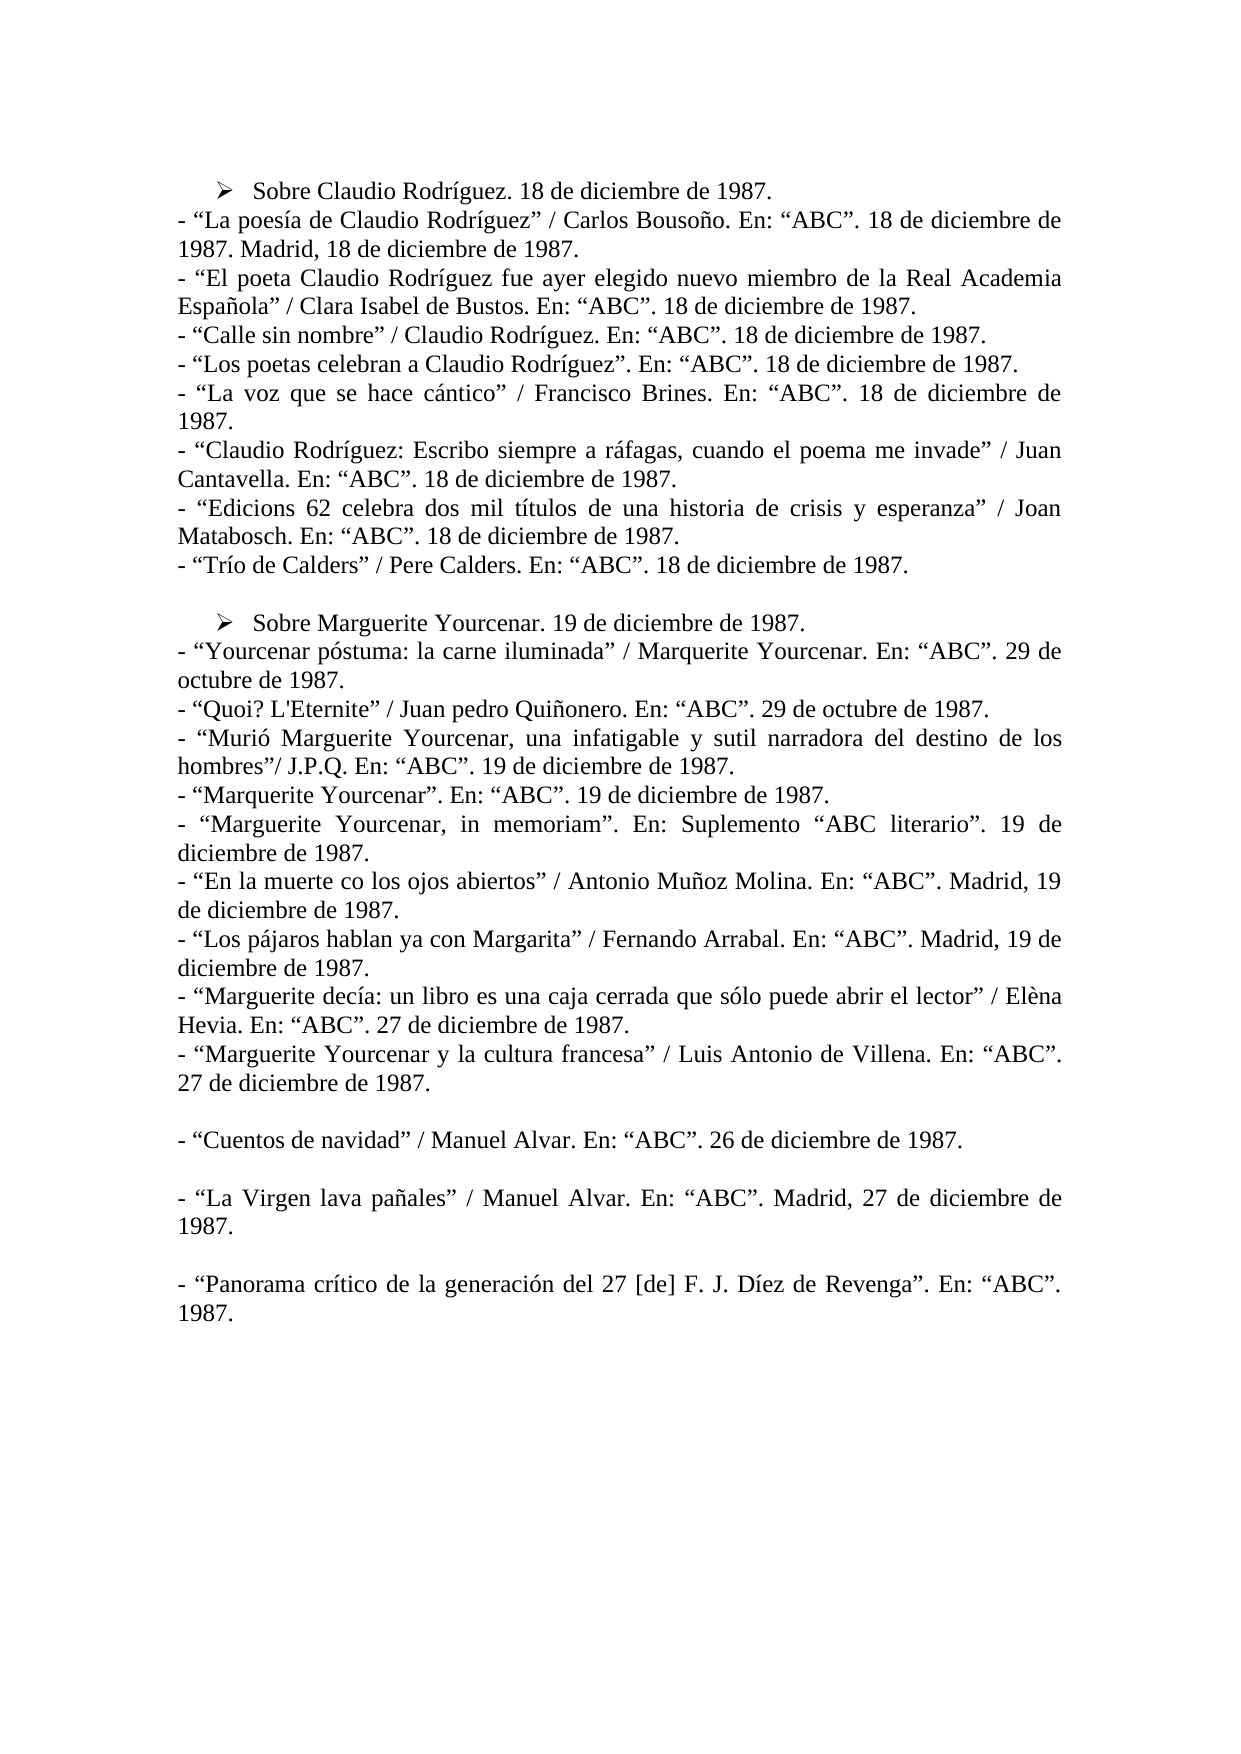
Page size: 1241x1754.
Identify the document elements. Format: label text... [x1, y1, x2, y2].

text - “La poesía de Claudio Rodríguez” / Carlos Bousoño. En: “ABC”. 18 de diciembre de 1987. Madrid, 18 de diciembre de 1987. [177, 205, 1063, 263]
text - “Marquerite Yourcenar”. En: “ABC”. 19 de diciembre de 1987. [177, 780, 1063, 809]
text - “La voz que se hace cántico” / Francisco Brines. En: “ABC”. 18 de diciembre de 1987. [177, 378, 1063, 435]
list Sobre Marguerite Yourcenar. 19 de diciembre de 1987. [215, 608, 1063, 636]
text - “Claudio Rodríguez: Escribo siempre a ráfagas, cuando el poema me invade” / Juan Cantavella. En: “ABC”. 18 de diciembre de 1987. [177, 435, 1063, 493]
text - “Marguerite Yourcenar y la cultura francesa” / Luis Antonio de Villena. En: “ABC”. 27 de diciembre de 1987. [177, 1039, 1063, 1096]
text - “El poeta Claudio Rodríguez fue ayer elegido nuevo miembro de la Real Academia Española” / Clara Isabel de Bustos. En: “ABC”. 18 de diciembre de 1987. [177, 263, 1063, 320]
text - “Marguerite Yourcenar, in memoriam”. En: Suplemento “ABC literario”. 19 de diciembre de 1987. [177, 809, 1063, 866]
text - “Cuentos de navidad” / Manuel Alvar. En: “ABC”. 26 de diciembre de 1987. [177, 1125, 1063, 1154]
text - “Edicions 62 celebra dos mil títulos de una historia de crisis y esperanza” / Joan Matabosch. En: “ABC”. 18 de diciembre de 1987. [177, 493, 1063, 550]
text - “Los poetas celebran a Claudio Rodríguez”. En: “ABC”. 18 de diciembre de 1987. [177, 349, 1063, 378]
text - “Los pájaros hablan ya con Margarita” / Fernando Arrabal. En: “ABC”. Madrid, 19 de diciembre de 1987. [177, 924, 1063, 981]
text - “Quoi? L'Eternite” / Juan pedro Quiñonero. En: “ABC”. 29 de octubre de 1987. [177, 694, 1063, 723]
text - “Murió Marguerite Yourcenar, una infatigable y sutil narradora del destino de los hombres”/ J.P.Q. En: “ABC”. 19 de diciembre de 1987. [177, 723, 1063, 780]
list Sobre Claudio Rodríguez. 18 de diciembre de 1987. [215, 176, 1063, 205]
text - “Yourcenar póstuma: la carne iluminada” / Marquerite Yourcenar. En: “ABC”. 29 de octubre de 1987. [177, 636, 1063, 694]
text - “Panorama crítico de la generación del 27 [de] F. J. Díez de Revenga”. En: “ABC”. 1987. [177, 1269, 1063, 1326]
text - “La Virgen lava pañales” / Manuel Alvar. En: “ABC”. Madrid, 27 de diciembre de 1987. [177, 1183, 1063, 1240]
text - “Trío de Calders” / Pere Calders. En: “ABC”. 18 de diciembre de 1987. [177, 550, 1063, 579]
text - “En la muerte co los ojos abiertos” / Antonio Muñoz Molina. En: “ABC”. Madrid, 19 de diciembre de 1987. [177, 866, 1063, 924]
text - “Marguerite decía: un libro es una caja cerrada que sólo puede abrir el lector” / Elèna Hevia. En: “ABC”. 27 de diciembre de 1987. [177, 981, 1063, 1039]
text - “Calle sin nombre” / Claudio Rodríguez. En: “ABC”. 18 de diciembre de 1987. [177, 320, 1063, 349]
